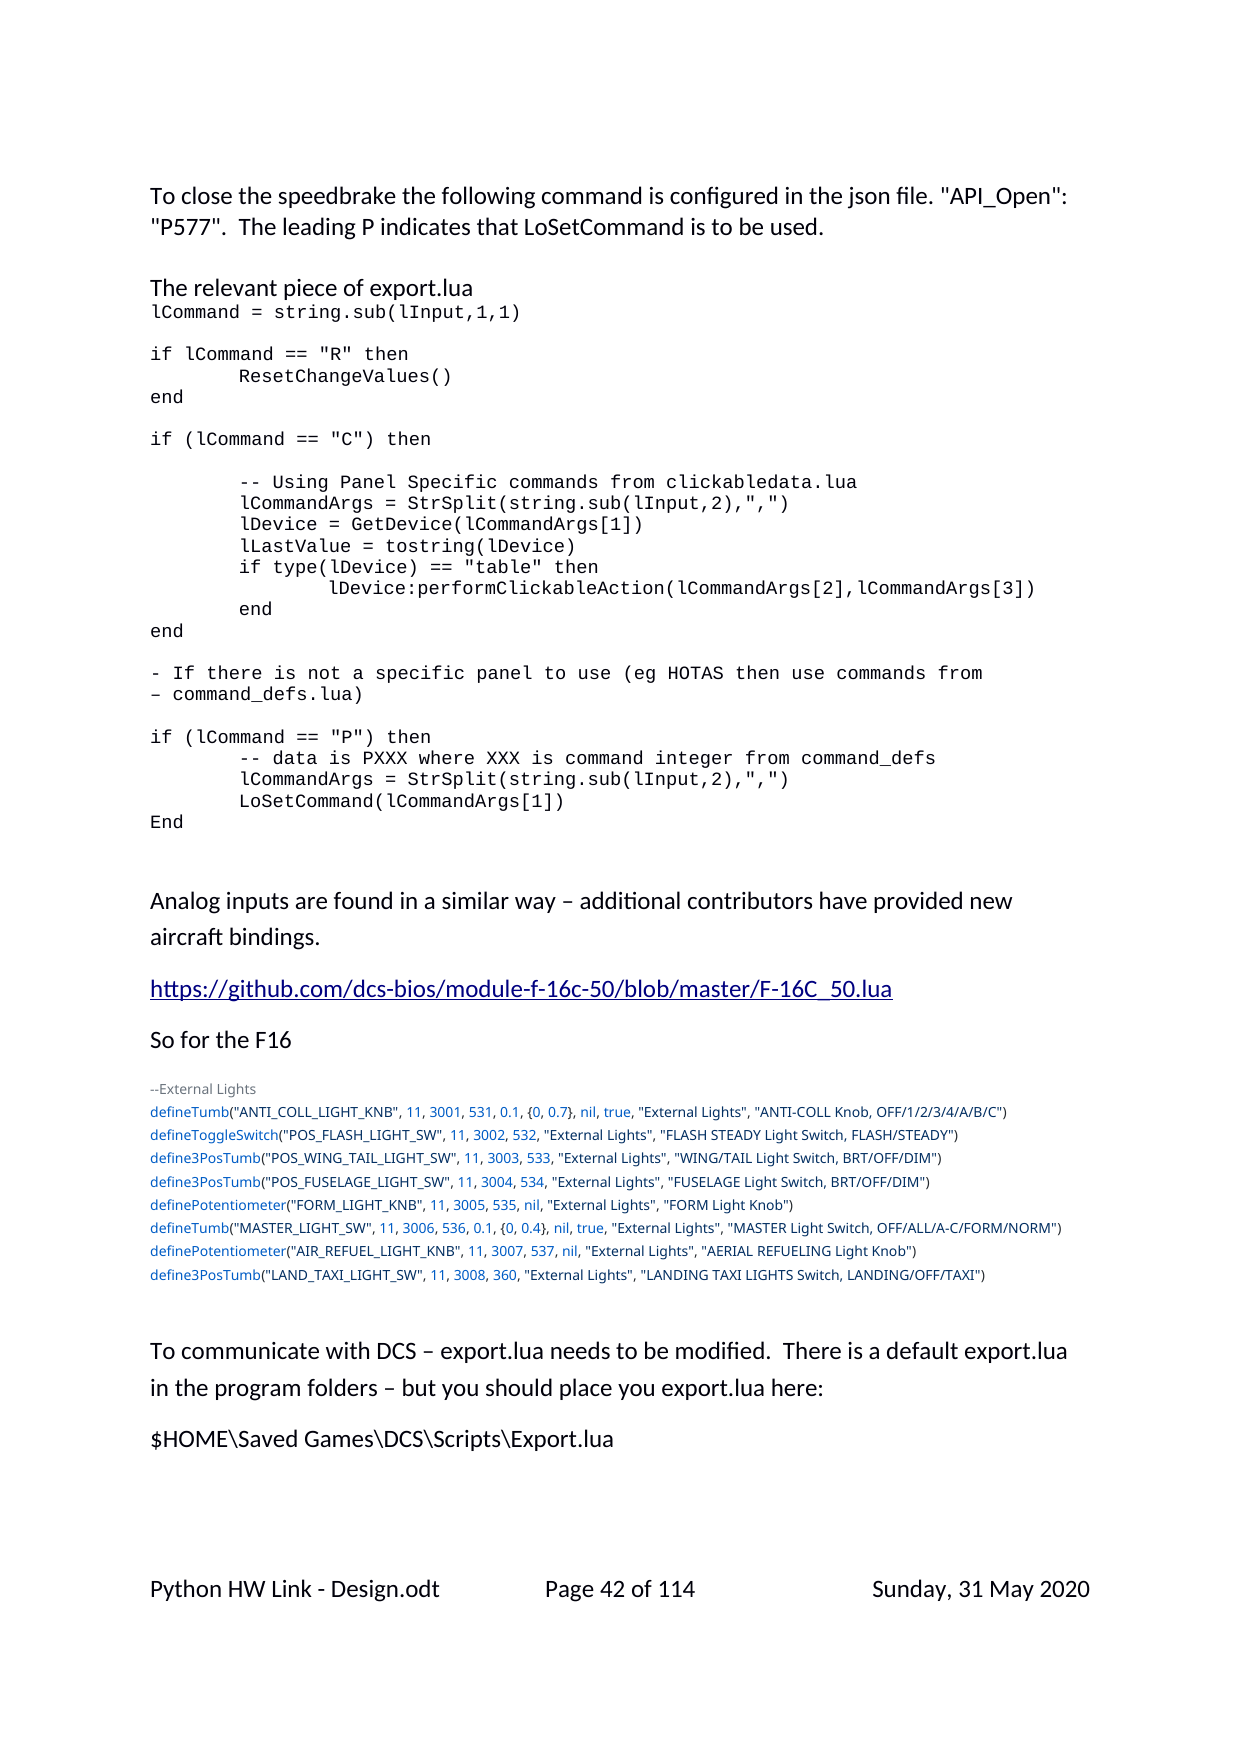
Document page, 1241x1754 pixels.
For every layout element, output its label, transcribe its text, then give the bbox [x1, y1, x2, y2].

text define3PosTumb("POS_WING_TAIL_LIGHT_SW", 11, 3003, 533, "External Lights", "WING/TAIL Light Switch, BRT/OFF/DIM") [150, 1145, 1090, 1168]
text lCommandArgs = StrSplit(string.sub(lInput,2),",") [150, 770, 1090, 791]
text End [150, 813, 1090, 834]
text defineToggleSwitch("POS_FLASH_LIGHT_SW", 11, 3002, 532, "External Lights", "FLASH STEADY Light Switch, FLASH/STEADY") [150, 1121, 1090, 1145]
text Analog inputs are found in a similar way – additional contributors have provided new aircraft bindings. [150, 885, 1090, 952]
text lDevice = GetDevice(lCommandArgs[1]) [150, 515, 1090, 536]
text -- Using Panel Specific commands from clickabledata.lua [150, 473, 1090, 494]
text --External Lights [150, 1075, 1090, 1098]
text definePotentiometer("AIR_REFUEL_LIGHT_KNB", 11, 3007, 537, nil, "External Lights", "AERIAL REFUELING Light Knob") [150, 1238, 1090, 1261]
text if (lCommand == "P") then [150, 728, 1090, 749]
text defineTumb("ANTI_COLL_LIGHT_KNB", 11, 3001, 531, 0.1, {0, 0.7}, nil, true, "External Lights", "ANTI-COLL Knob, OFF/1/2/3/4/A/B/C") [150, 1098, 1090, 1121]
text definePotentiometer("FORM_LIGHT_KNB", 11, 3005, 535, nil, "External Lights", "FORM Light Knob") [150, 1191, 1090, 1214]
text lLastValue = tostring(lDevice) [150, 536, 1090, 558]
text end [150, 600, 1090, 621]
text if type(lDevice) == "table" then [150, 558, 1090, 579]
text - If there is not a specific panel to use (eg HOTAS then use commands from [150, 664, 1090, 685]
text ResetChangeValues() [150, 366, 1090, 388]
text define3PosTumb("POS_FUSELAGE_LIGHT_SW", 11, 3004, 534, "External Lights", "FUSELAGE Light Switch, BRT/OFF/DIM") [150, 1168, 1090, 1191]
text if lCommand == "R" then [150, 345, 1090, 366]
text – command_defs.lua) [150, 685, 1090, 706]
text lCommandArgs = StrSplit(string.sub(lInput,2),",") [150, 494, 1090, 515]
text https://github.com/dcs-bios/module-f-16c-50/blob/master/F-16C_50.lua [150, 973, 1090, 1003]
text define3PosTumb("LAND_TAXI_LIGHT_SW", 11, 3008, 360, "External Lights", "LANDING TAXI LIGHTS Switch, LANDING/OFF/TAXI") [150, 1261, 1090, 1284]
text $HOME\Saved Games\DCS\Scripts\Export.lua [150, 1423, 1090, 1453]
text LoSetCommand(lCommandArgs[1]) [150, 791, 1090, 813]
text defineTumb("MASTER_LIGHT_SW", 11, 3006, 536, 0.1, {0, 0.4}, nil, true, "External Lights", "MASTER Light Switch, OFF/ALL/A-C/FORM/NORM") [150, 1214, 1090, 1238]
text To communicate with DCS – export.lua needs to be modified. There is a default export.lua in the program folders – but you should place you export.lua here: [150, 1335, 1090, 1402]
text end [150, 388, 1090, 409]
text -- data is PXXX where XXX is command integer from command_defs [150, 749, 1090, 770]
text lDevice:performClickableAction(lCommandArgs[2],lCommandArgs[3]) [150, 579, 1090, 600]
text To close the speedbrake the following command is configured in the json file. "API_Open": "P577". The leading P indicates that LoSetCommand is to be used. [150, 181, 1090, 242]
text So for the F16 [150, 1024, 1090, 1054]
text The relevant piece of export.lua [150, 272, 1090, 303]
text end [150, 621, 1090, 643]
text if (lCommand == "C") then [150, 430, 1090, 451]
text lCommand = string.sub(lInput,1,1) [150, 303, 1090, 324]
